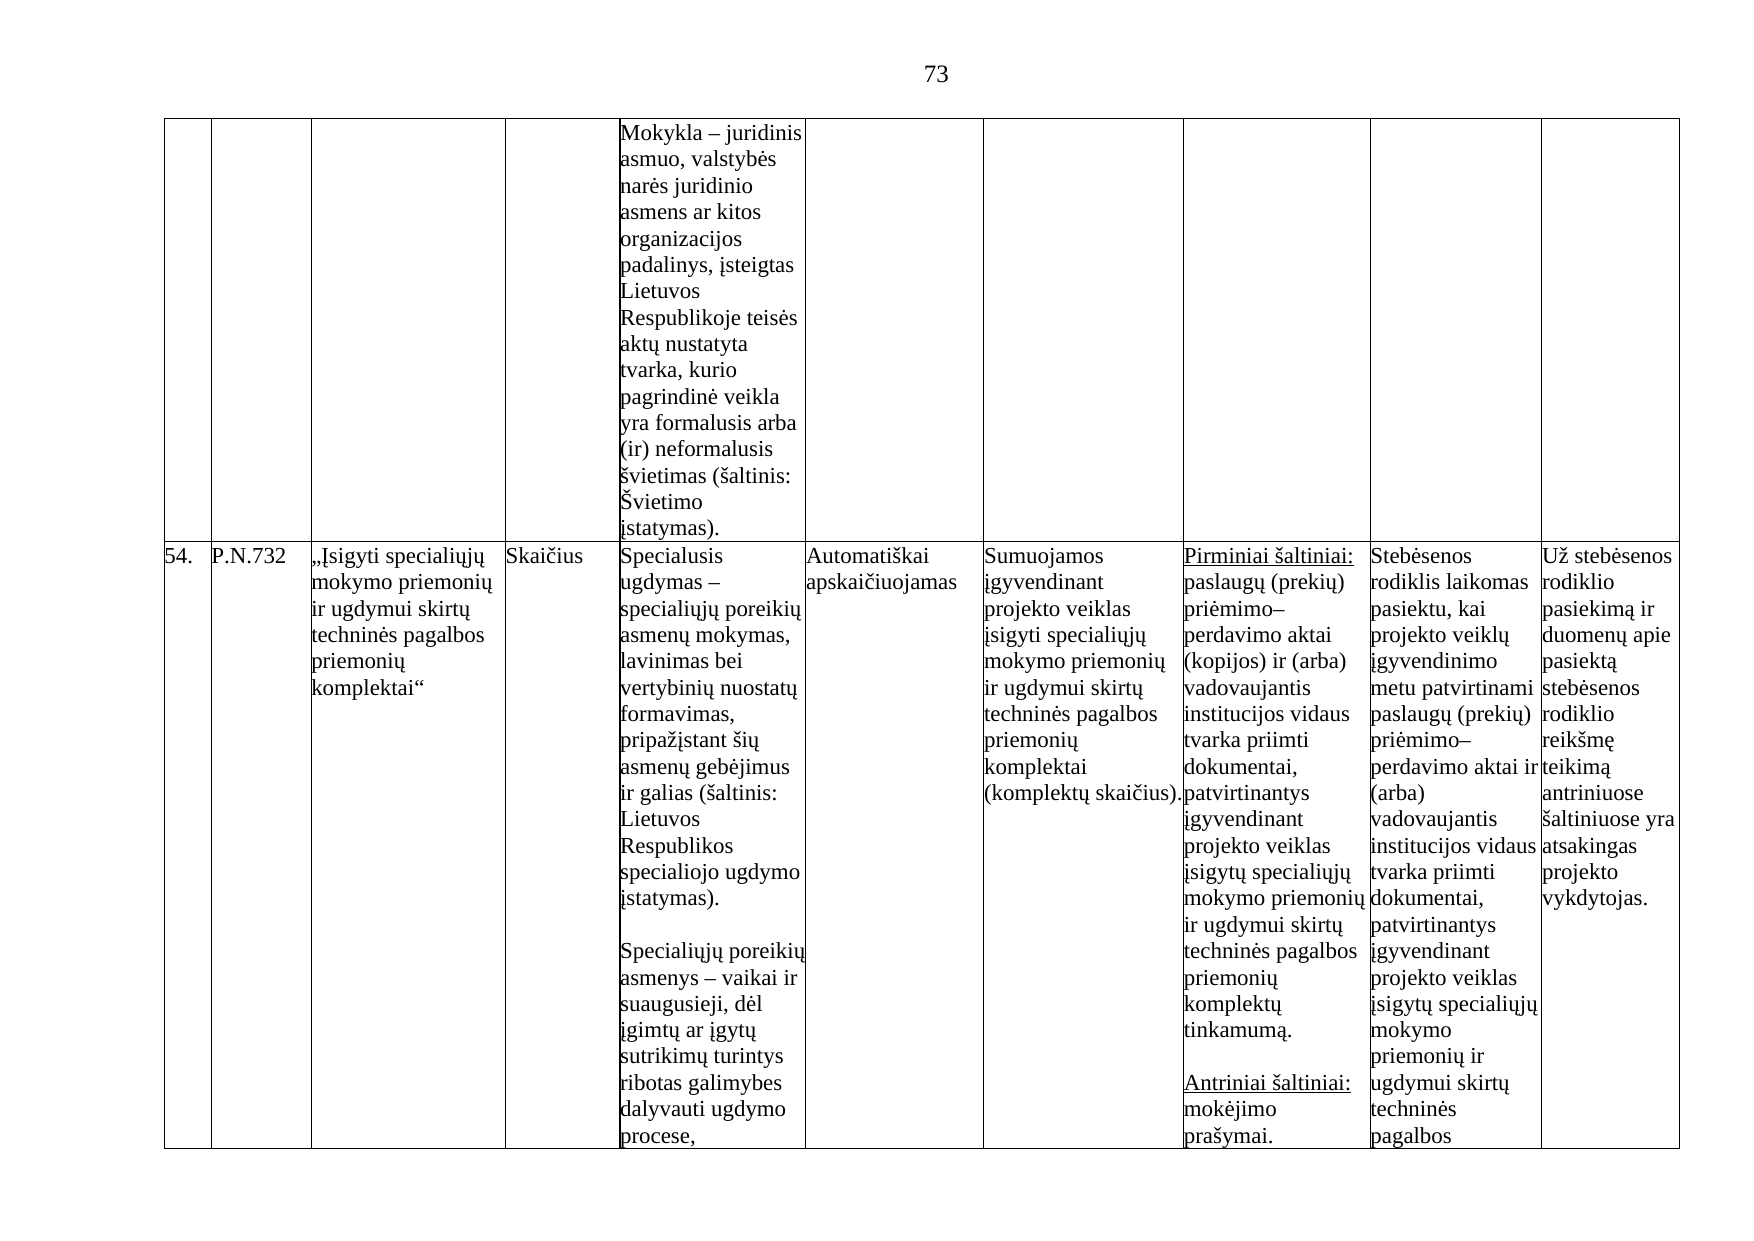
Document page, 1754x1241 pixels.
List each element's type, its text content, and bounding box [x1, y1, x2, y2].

table_cell [806, 119, 983, 541]
table_cell Mokykla – juridinis asmuo, valstybės narės juridinio asmens ar kitos organizacijos padalinys, įsteigtas Lietuvos Respublikoje teisės aktų nustatyta tvarka, kurio pagrindinė veikla yra formalusis arba (ir) neformalusis švietimas (šaltinis: Švietimo įstatymas). [621, 119, 805, 541]
table_cell Stebėsenos rodiklis laikomas pasiektu, kai projekto veiklų įgyvendinimo metu patvirtinami paslaugų (prekių) priėmimo–perdavimo aktai ir (arba) vadovaujantis institucijos vidaus tvarka priimti dokumentai, patvirtinantys įgyvendinant projekto veiklas įsigytų specialiųjų mokymo priemonių ir ugdymui skirtų techninės pagalbos [1371, 542, 1541, 1148]
table_cell Automatiškai apskaičiuojamas [806, 542, 983, 1148]
table_cell [212, 119, 311, 541]
table_cell Už stebėsenos rodiklio pasiekimą ir duomenų apie pasiektą stebėsenos rodiklio reikšmę teikimą antriniuose šaltiniuose yra atsakingas projekto vykdytojas. [1542, 542, 1679, 1148]
table_cell Sumuojamos įgyvendinant projekto veiklas įsigyti specialiųjų mokymo priemonių ir ugdymui skirtų techninės pagalbos priemonių komplektai (komplektų skaičius). [984, 542, 1183, 1148]
table_cell Specialusis ugdymas – specialiųjų poreikių asmenų mokymas, lavinimas bei vertybinių nuostatų formavimas, pripažįstant šių asmenų gebėjimus ir galias (šaltinis: Lietuvos Respublikos specialiojo ugdymo įstatymas). Specialiųjų poreikių asmenys – vaikai ir suaugusieji, dėl įgimtų ar įgytų sutrikimų turintys ribotas galimybes dalyvauti ugdymo procese, [621, 542, 805, 1148]
table_cell Skaičius [506, 542, 619, 1148]
table_cell Pirminiai šaltiniai: paslaugų (prekių) priėmimo–perdavimo aktai (kopijos) ir (arba) vadovaujantis institucijos vidaus tvarka priimti dokumentai, patvirtinantys įgyvendinant projekto veiklas įsigytų specialiųjų mokymo priemonių ir ugdymui skirtų techninės pagalbos priemonių komplektų tinkamumą. Antriniai šaltiniai: mokėjimo prašymai. [1184, 542, 1370, 1148]
table_cell P.N.732 [212, 542, 311, 1148]
table_cell [506, 119, 619, 541]
table_cell [1542, 119, 1679, 541]
table_cell [165, 119, 211, 541]
table_cell 54. [165, 542, 211, 1148]
table_cell [1184, 119, 1370, 541]
table_cell [312, 119, 505, 541]
table_cell [984, 119, 1183, 541]
table_cell „Įsigyti specialiųjų mokymo priemonių ir ugdymui skirtų techninės pagalbos priemonių komplektai“ [312, 542, 505, 1148]
table_cell [1371, 119, 1541, 541]
